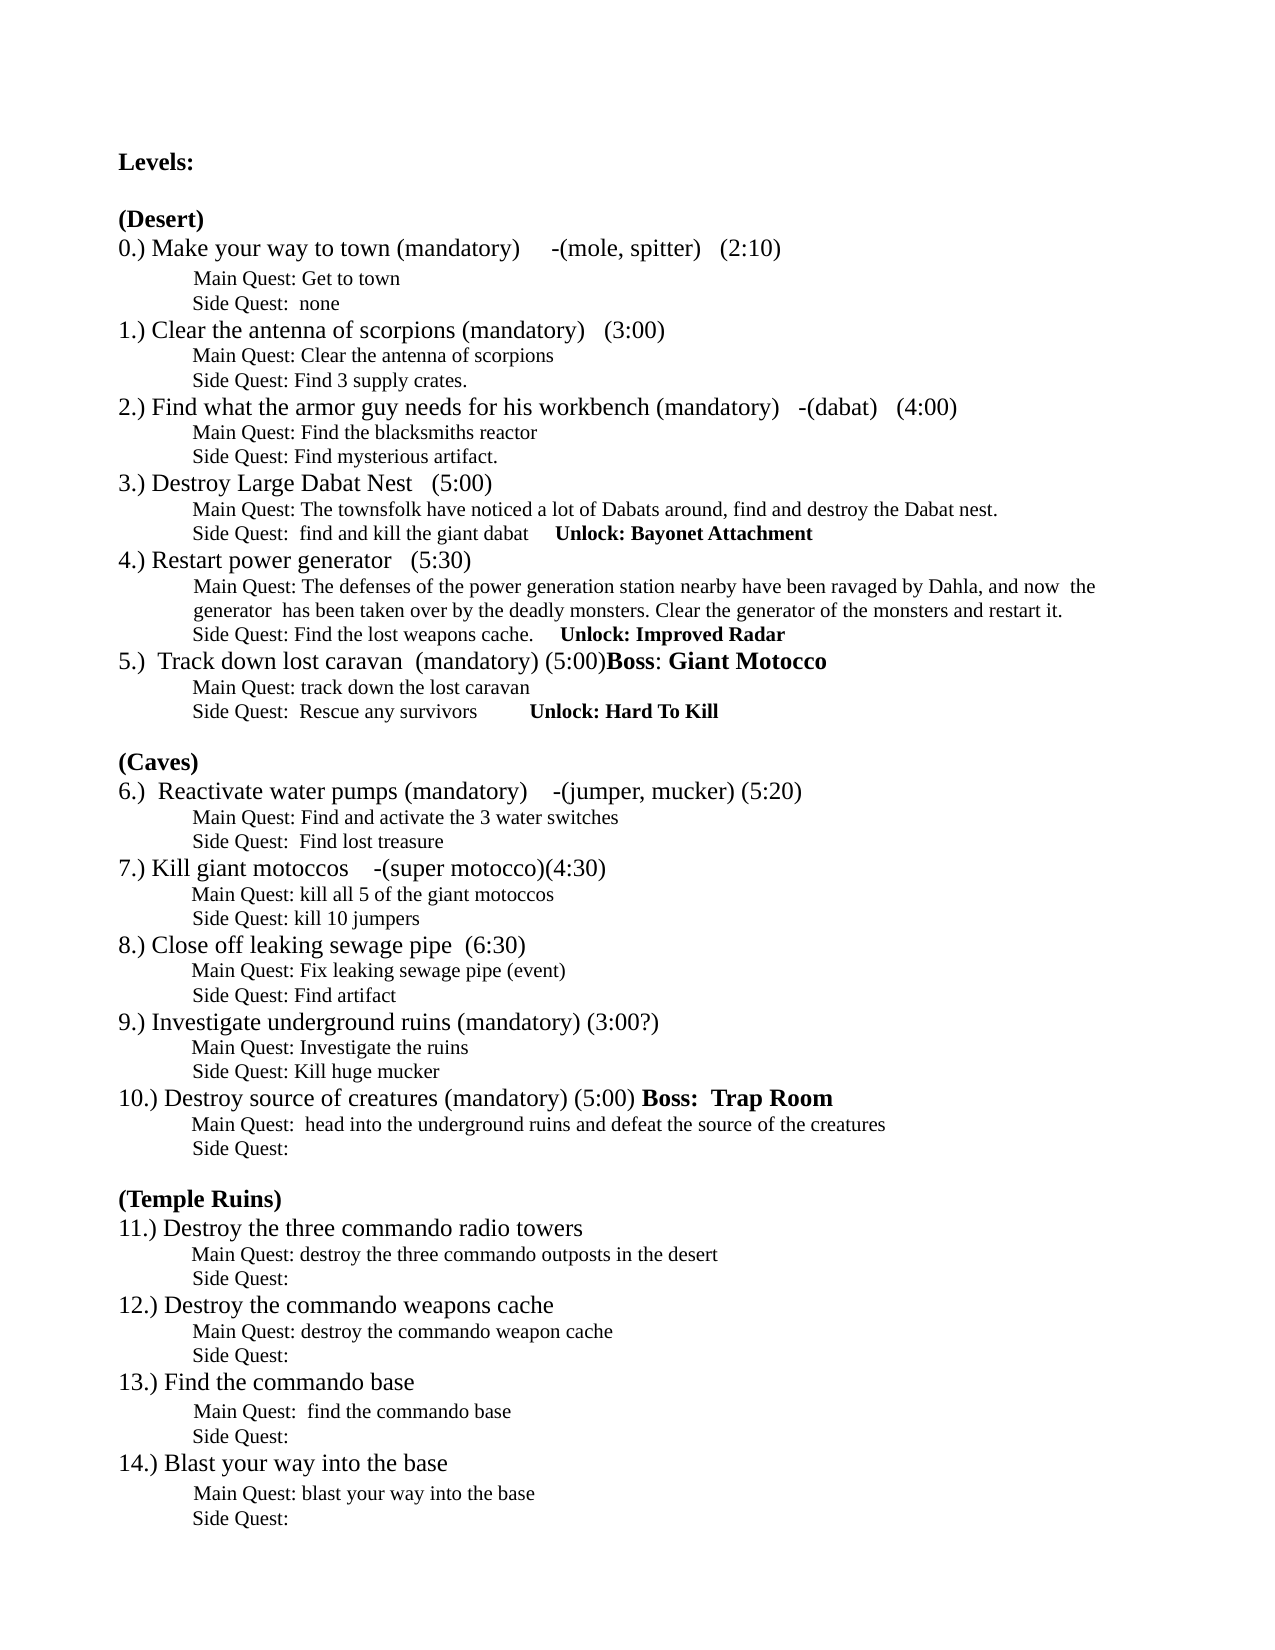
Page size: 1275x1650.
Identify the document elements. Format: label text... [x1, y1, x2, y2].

text 14.) Blast your way into the base [118, 1448, 1157, 1477]
text (Temple Ruins) [118, 1184, 1157, 1213]
text Side Quest: Find mysterious artifact. [118, 444, 1157, 468]
text (Desert) [118, 204, 1157, 233]
text Main Quest: Investigate the ruins [118, 1035, 1157, 1059]
text Main Quest: Get to town [118, 262, 1157, 291]
text Side Quest: Find 3 supply crates. [118, 367, 1157, 392]
text 1.) Clear the antenna of scorpions (mandatory) (3:00) [118, 315, 1157, 343]
text Side Quest: [118, 1136, 1157, 1160]
text Side Quest: Rescue any survivors Unlock: Hard To Kill [118, 699, 1157, 723]
text Side Quest: [118, 1506, 1157, 1530]
text Side Quest: Find the lost weapons cache. Unlock: Improved Radar [118, 622, 1157, 646]
text Main Quest: blast your way into the base [118, 1477, 1157, 1506]
text 8.) Close off leaking sewage pipe (6:30) [118, 930, 1157, 958]
text Side Quest: Find lost treasure [118, 829, 1157, 853]
text Main Quest: destroy the commando weapon cache [118, 1319, 1157, 1343]
text Side Quest: Kill huge mucker [118, 1059, 1157, 1083]
text Side Quest: Find artifact [118, 982, 1157, 1007]
text 5.) Track down lost caravan (mandatory) (5:00)Boss: Giant Motocco [118, 646, 1157, 675]
text Main Quest: Fix leaking sewage pipe (event) [118, 958, 1157, 982]
text Side Quest: [118, 1266, 1157, 1290]
text Levels: [118, 147, 1157, 176]
text Main Quest: head into the underground ruins and defeat the source of the creatures [118, 1112, 1157, 1136]
text 9.) Investigate underground ruins (mandatory) (3:00?) [118, 1007, 1157, 1035]
text 13.) Find the commando base [118, 1367, 1157, 1396]
text Main Quest: Find the blacksmiths reactor [118, 420, 1157, 444]
text Main Quest: destroy the three commando outposts in the desert [118, 1242, 1157, 1266]
text Main Quest: The townsfolk have noticed a lot of Dabats around, find and destroy the Dabat nest. [118, 497, 1157, 521]
text 0.) Make your way to town (mandatory) -(mole, spitter) (2:10) [118, 233, 1157, 262]
text Side Quest: [118, 1424, 1157, 1448]
text 10.) Destroy source of creatures (mandatory) (5:00) Boss: Trap Room [118, 1083, 1157, 1112]
text Side Quest: find and kill the giant dabat Unlock: Bayonet Attachment [118, 521, 1157, 545]
text (Caves) [118, 747, 1157, 776]
text 4.) Restart power generator (5:30) [118, 545, 1157, 574]
text 2.) Find what the armor guy needs for his workbench (mandatory) -(dabat) (4:00) [118, 392, 1157, 420]
text 3.) Destroy Large Dabat Nest (5:00) [118, 468, 1157, 497]
text Main Quest: Find and activate the 3 water switches [118, 805, 1157, 829]
text Main Quest: track down the lost caravan [118, 675, 1157, 699]
text Side Quest: kill 10 jumpers [118, 906, 1157, 930]
text 12.) Destroy the commando weapons cache [118, 1290, 1157, 1319]
text Side Quest: none [118, 291, 1157, 315]
text Main Quest: The defenses of the power generation station nearby have been ravaged by Dahla, and now the generator has been taken over by the deadly monsters. Clear the generator of the monsters and restart it. [193, 574, 1157, 622]
text 11.) Destroy the three commando radio towers [118, 1213, 1157, 1242]
text Main Quest: Clear the antenna of scorpions [118, 343, 1157, 367]
text Main Quest: kill all 5 of the giant motoccos [118, 882, 1157, 906]
text Main Quest: find the commando base [118, 1396, 1157, 1424]
text Side Quest: [118, 1343, 1157, 1367]
text 6.) Reactivate water pumps (mandatory) -(jumper, mucker) (5:20) [118, 776, 1157, 805]
text 7.) Kill giant motoccos -(super motocco)(4:30) [118, 853, 1157, 882]
